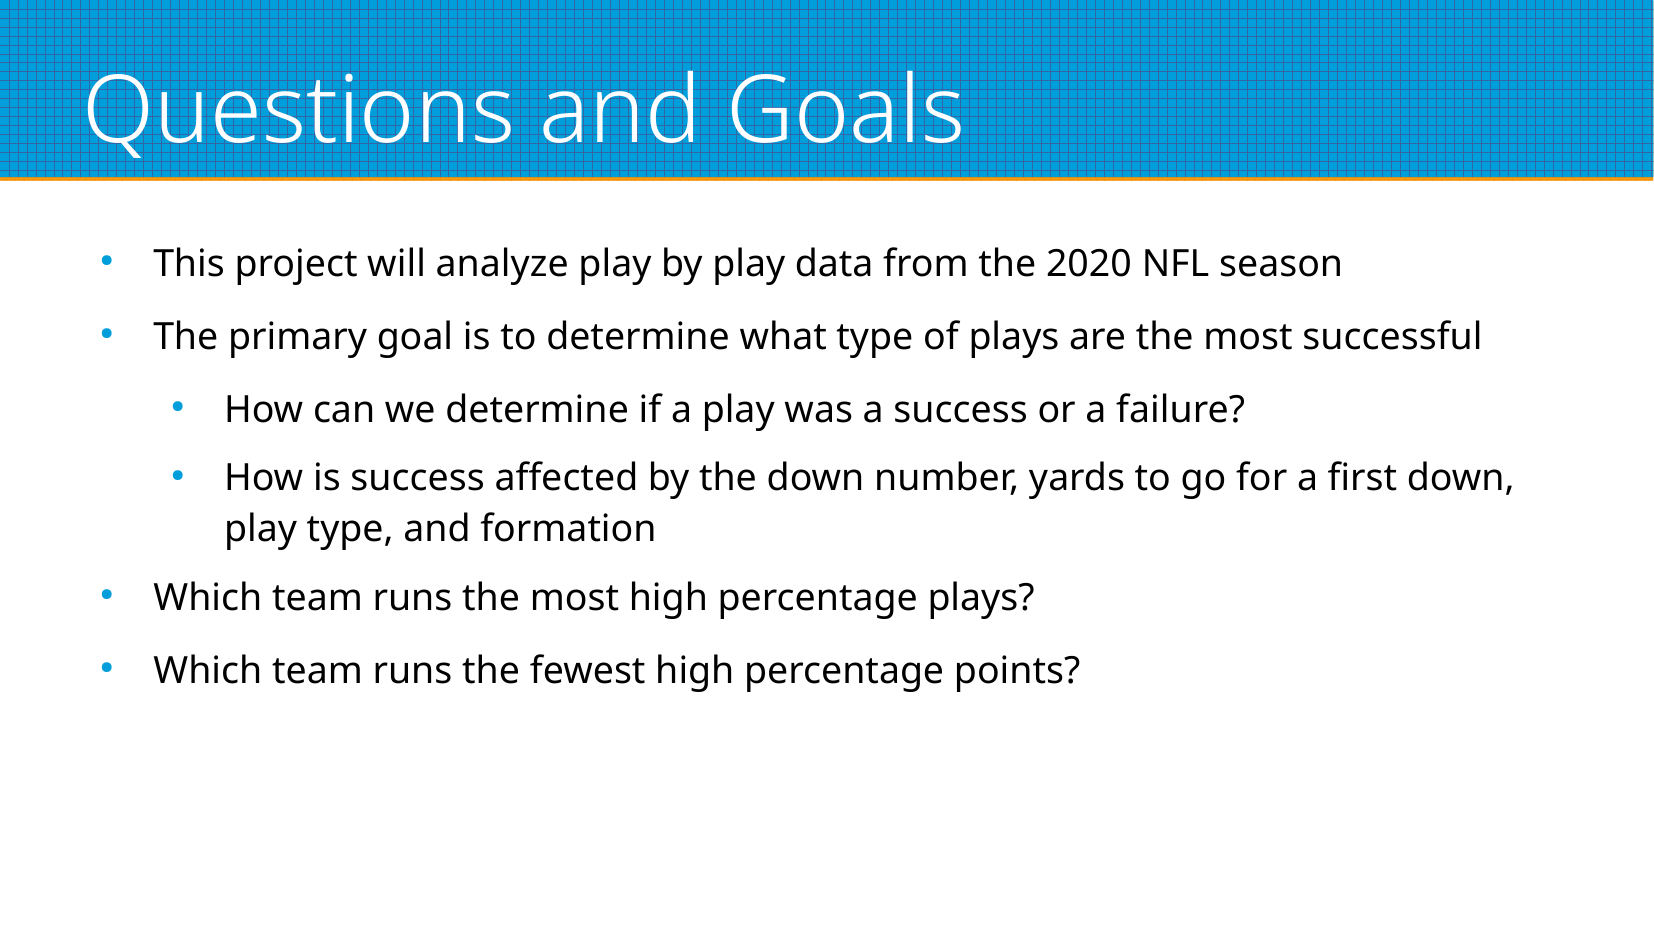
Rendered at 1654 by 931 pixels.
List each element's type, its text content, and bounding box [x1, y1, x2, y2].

list This project will analyze play by play data from the 2020 NFL season The primary goal is to determine what type of plays are the most successful How can we determine if a play was a success or a failure? How is success affected by the down number, yards to go for a first down, play type, and formation Which team runs the most high percentage plays? Which team runs the fewest high percentage points? [82, 236, 1563, 811]
title Questions and Goals [82, 14, 1571, 171]
